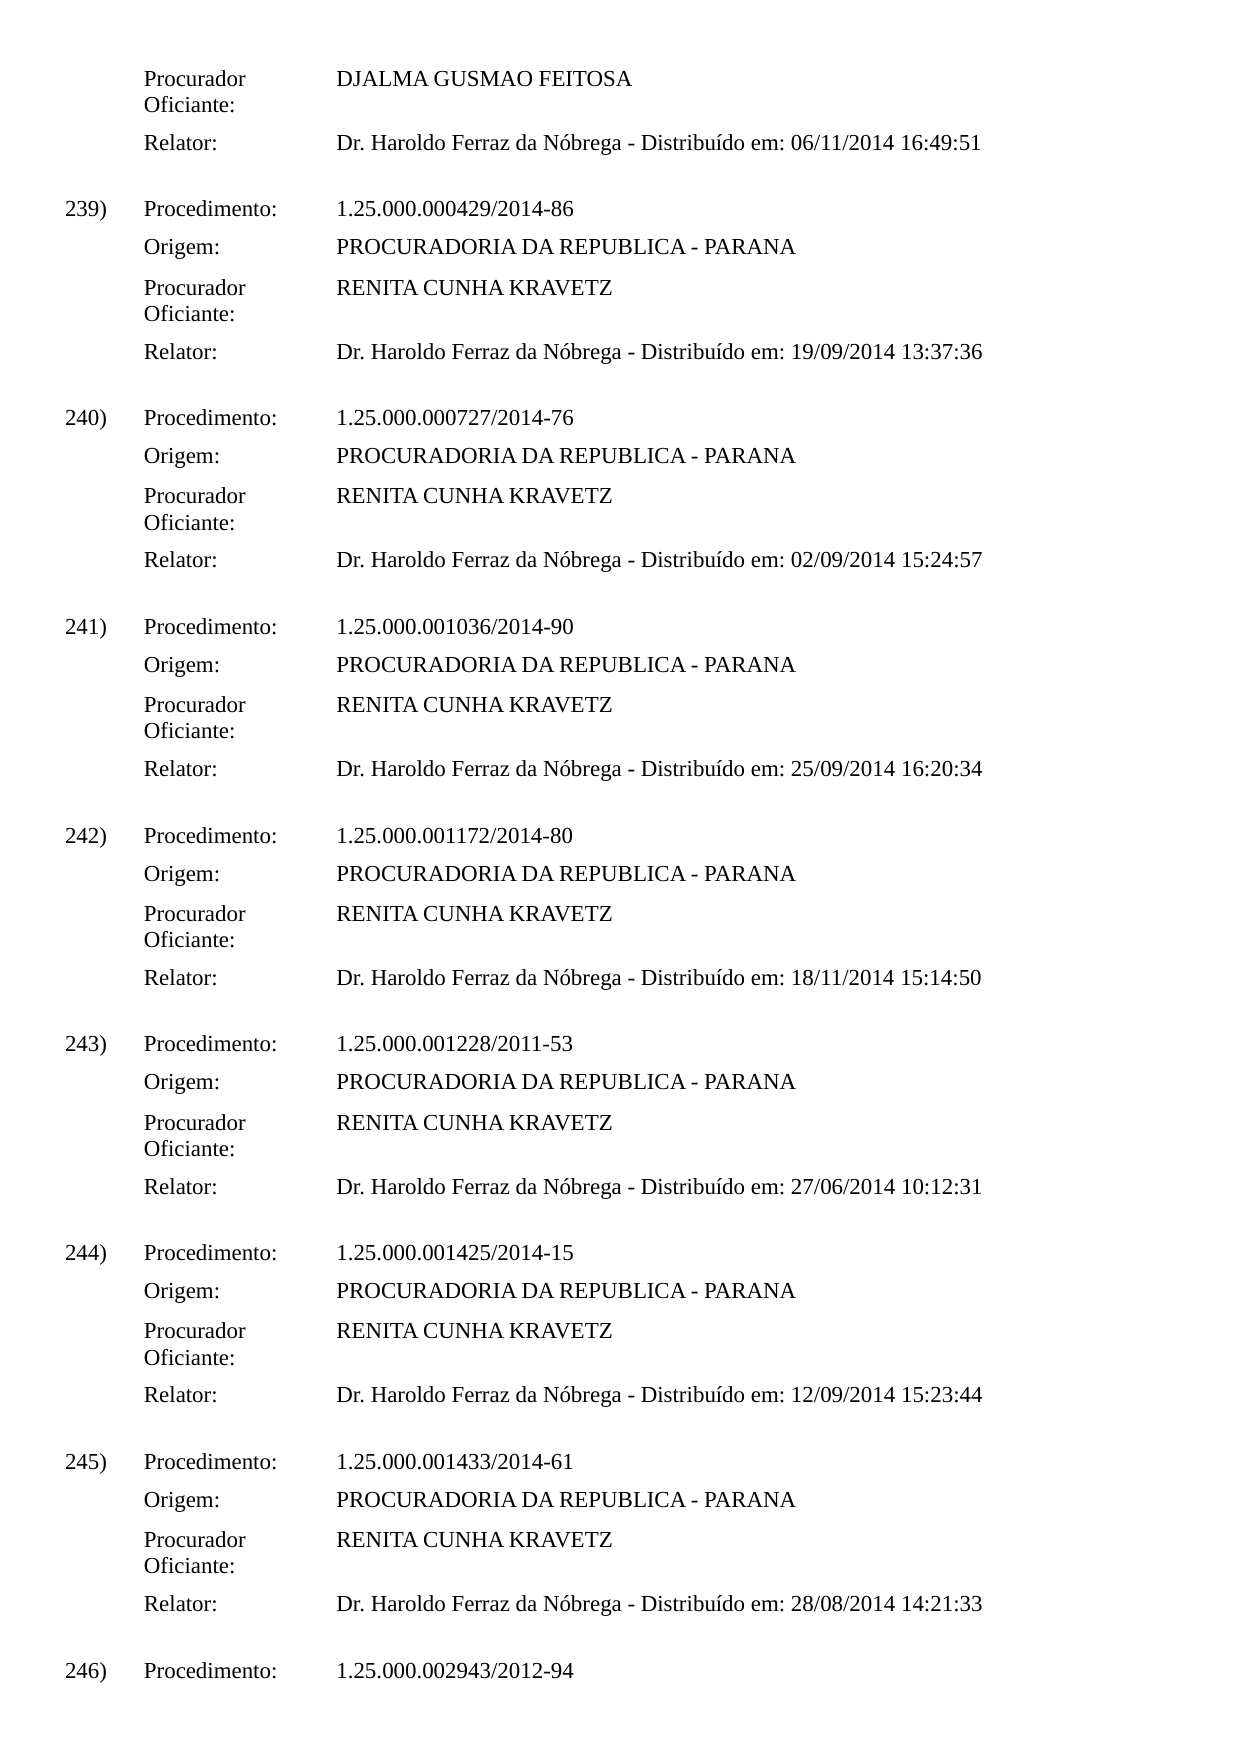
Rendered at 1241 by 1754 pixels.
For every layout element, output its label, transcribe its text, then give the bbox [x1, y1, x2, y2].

table_cell [59, 958, 138, 998]
table_cell Relator: [138, 1585, 330, 1625]
table_cell [59, 645, 138, 685]
table_cell Procurador Oficiante: [138, 685, 330, 749]
table_header 242) [59, 816, 138, 854]
table_header 240) [59, 399, 138, 436]
table_cell RENITA CUNHA KRAVETZ [330, 1103, 1181, 1167]
table_cell Procurador Oficiante: [138, 268, 330, 332]
table_cell RENITA CUNHA KRAVETZ [330, 1520, 1181, 1584]
table_cell RENITA CUNHA KRAVETZ [330, 894, 1181, 958]
table_cell [59, 1520, 138, 1584]
table_header Procedimento: [138, 399, 330, 436]
table_cell RENITA CUNHA KRAVETZ [330, 1312, 1181, 1376]
table_header 244) [59, 1234, 138, 1271]
table_cell Dr. Haroldo Ferraz da Nóbrega - Distribuído em: 25/09/2014 16:20:34 [330, 750, 1181, 790]
table_cell Origem: [138, 854, 330, 894]
table_cell Relator: [138, 1376, 330, 1416]
table_header 1.25.000.001425/2014-15 [330, 1234, 1181, 1271]
table_cell Procurador Oficiante: [138, 1520, 330, 1584]
table_header 1.25.000.000429/2014-86 [330, 190, 1181, 228]
table_cell Dr. Haroldo Ferraz da Nóbrega - Distribuído em: 02/09/2014 15:24:57 [330, 541, 1181, 581]
table_cell Dr. Haroldo Ferraz da Nóbrega - Distribuído em: 27/06/2014 10:12:31 [330, 1167, 1181, 1207]
table_cell [59, 854, 138, 894]
table_cell Origem: [138, 436, 330, 477]
table_header Procedimento: [138, 816, 330, 854]
table_cell [59, 1480, 138, 1520]
table_cell [59, 541, 138, 581]
table_cell DJALMA GUSMAO FEITOSA [330, 59, 1181, 123]
table_header 241) [59, 607, 138, 645]
table_header 1.25.000.001036/2014-90 [330, 607, 1181, 645]
table_cell [59, 1063, 138, 1103]
table_header Procedimento: [138, 190, 330, 228]
table_cell [59, 436, 138, 477]
table_cell PROCURADORIA DA REPUBLICA - PARANA [330, 1271, 1181, 1312]
table_cell [59, 1312, 138, 1376]
table_cell Procurador Oficiante: [138, 1312, 330, 1376]
table_header 246) [59, 1651, 138, 1689]
table_cell Dr. Haroldo Ferraz da Nóbrega - Distribuído em: 19/09/2014 13:37:36 [330, 332, 1181, 372]
table_cell Dr. Haroldo Ferraz da Nóbrega - Distribuído em: 18/11/2014 15:14:50 [330, 958, 1181, 998]
table_cell [59, 750, 138, 790]
table_cell [59, 1585, 138, 1625]
table_cell Relator: [138, 332, 330, 372]
table_cell Procurador Oficiante: [138, 894, 330, 958]
table_cell [59, 332, 138, 372]
table_header 1.25.000.001433/2014-61 [330, 1442, 1181, 1480]
table_cell [59, 1167, 138, 1207]
table_header 1.25.000.001228/2011-53 [330, 1025, 1181, 1063]
table_cell PROCURADORIA DA REPUBLICA - PARANA [330, 436, 1181, 477]
table_cell [59, 477, 138, 541]
table_cell Dr. Haroldo Ferraz da Nóbrega - Distribuído em: 28/08/2014 14:21:33 [330, 1585, 1181, 1625]
table_header 1.25.000.002943/2012-94 [330, 1651, 1181, 1689]
table_cell RENITA CUNHA KRAVETZ [330, 268, 1181, 332]
table_cell Procurador Oficiante: [138, 477, 330, 541]
table_cell [59, 268, 138, 332]
table_cell PROCURADORIA DA REPUBLICA - PARANA [330, 1063, 1181, 1103]
table_header Procedimento: [138, 1025, 330, 1063]
table_cell Procurador Oficiante: [138, 59, 330, 123]
table_cell Relator: [138, 750, 330, 790]
table_cell [59, 1271, 138, 1312]
table_cell Origem: [138, 1063, 330, 1103]
table_cell Origem: [138, 228, 330, 268]
table_cell Dr. Haroldo Ferraz da Nóbrega - Distribuído em: 06/11/2014 16:49:51 [330, 123, 1181, 163]
table_cell PROCURADORIA DA REPUBLICA - PARANA [330, 1480, 1181, 1520]
table_cell [59, 1376, 138, 1416]
table_cell RENITA CUNHA KRAVETZ [330, 477, 1181, 541]
table_cell RENITA CUNHA KRAVETZ [330, 685, 1181, 749]
table_cell [59, 685, 138, 749]
table_header 1.25.000.000727/2014-76 [330, 399, 1181, 436]
table_cell PROCURADORIA DA REPUBLICA - PARANA [330, 645, 1181, 685]
table_cell PROCURADORIA DA REPUBLICA - PARANA [330, 854, 1181, 894]
table_cell Relator: [138, 123, 330, 163]
table_header Procedimento: [138, 1442, 330, 1480]
table_header 1.25.000.001172/2014-80 [330, 816, 1181, 854]
table_cell Relator: [138, 541, 330, 581]
table_header Procedimento: [138, 1234, 330, 1271]
table_header 239) [59, 190, 138, 228]
table_header Procedimento: [138, 607, 330, 645]
table_cell Origem: [138, 1271, 330, 1312]
table_header 243) [59, 1025, 138, 1063]
table_cell [59, 59, 138, 123]
table_cell [59, 123, 138, 163]
table_cell [59, 1103, 138, 1167]
table_header 245) [59, 1442, 138, 1480]
table_cell Procurador Oficiante: [138, 1103, 330, 1167]
table_cell [59, 894, 138, 958]
table_header Procedimento: [138, 1651, 330, 1689]
table_cell Dr. Haroldo Ferraz da Nóbrega - Distribuído em: 12/09/2014 15:23:44 [330, 1376, 1181, 1416]
table_cell Relator: [138, 958, 330, 998]
table_cell Relator: [138, 1167, 330, 1207]
table_cell Origem: [138, 645, 330, 685]
table_cell [59, 228, 138, 268]
table_cell PROCURADORIA DA REPUBLICA - PARANA [330, 228, 1181, 268]
table_cell Origem: [138, 1480, 330, 1520]
